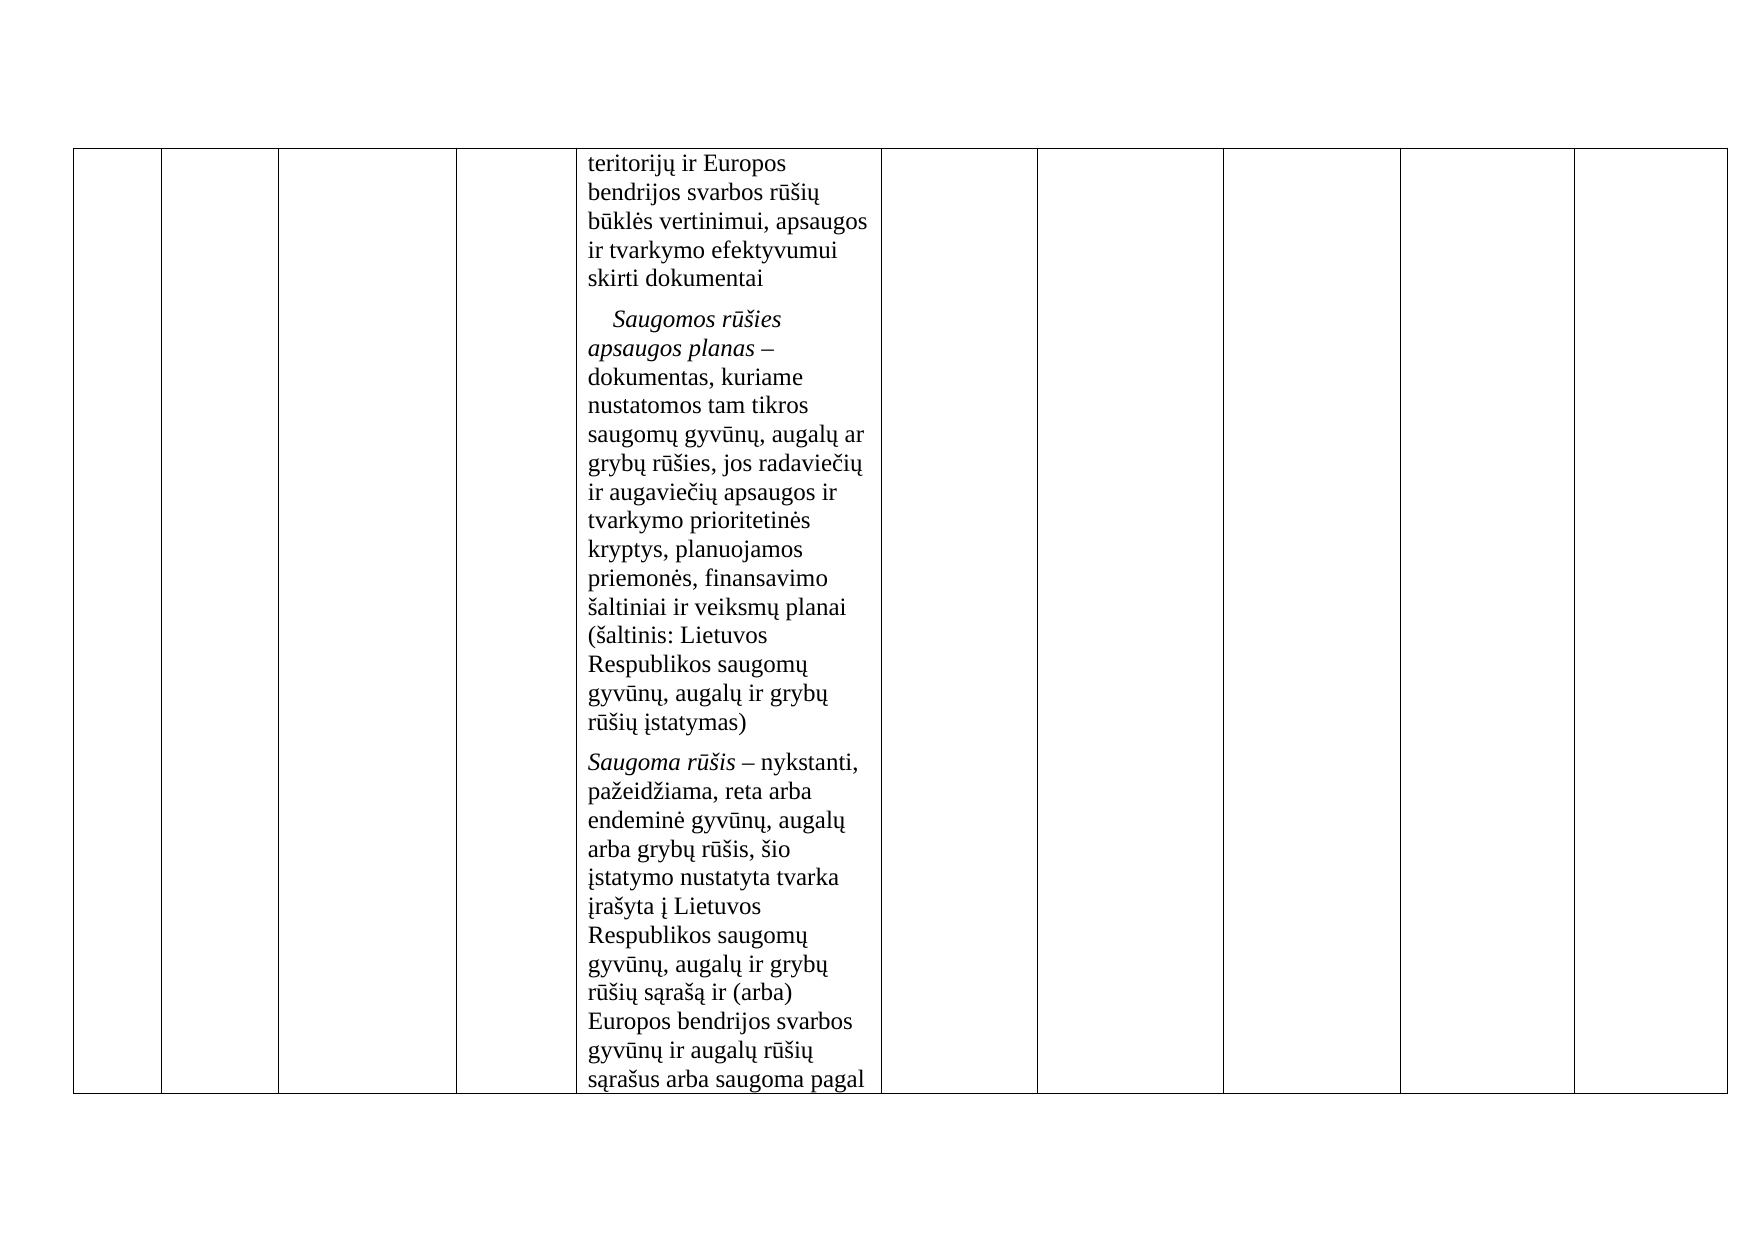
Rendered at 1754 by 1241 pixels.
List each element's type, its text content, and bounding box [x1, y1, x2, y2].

table_cell [1401, 149, 1574, 1092]
table_cell [162, 149, 278, 1092]
table_cell [882, 149, 1037, 1092]
table_cell [279, 149, 456, 1092]
table_cell [1575, 149, 1727, 1092]
table_cell teritorijų ir Europos bendrijos svarbos rūšių būklės vertinimui, apsaugos ir tvarkymo efektyvumui skirti dokumentai Saugomos rūšies apsaugos planas – dokumentas, kuriame nustatomos tam tikros saugomų gyvūnų, augalų ar grybų rūšies, jos radaviečių ir augaviečių apsaugos ir tvarkymo prioritetinės kryptys, planuojamos priemonės, finansavimo šaltiniai ir veiksmų planai (šaltinis: Lietuvos Respublikos saugomų gyvūnų, augalų ir grybų rūšių įstatymas) Saugoma rūšis – nykstanti, pažeidžiama, reta arba endeminė gyvūnų, augalų arba grybų rūšis, šio įstatymo nustatyta tvarka įrašyta į Lietuvos Respublikos saugomų gyvūnų, augalų ir grybų rūšių sąrašą ir (arba) Europos bendrijos svarbos gyvūnų ir augalų rūšių sąrašus arba saugoma pagal [577, 149, 881, 1092]
table_cell [457, 149, 576, 1092]
table_cell [74, 149, 161, 1092]
table_cell [1224, 149, 1400, 1092]
table_cell [1038, 149, 1223, 1092]
